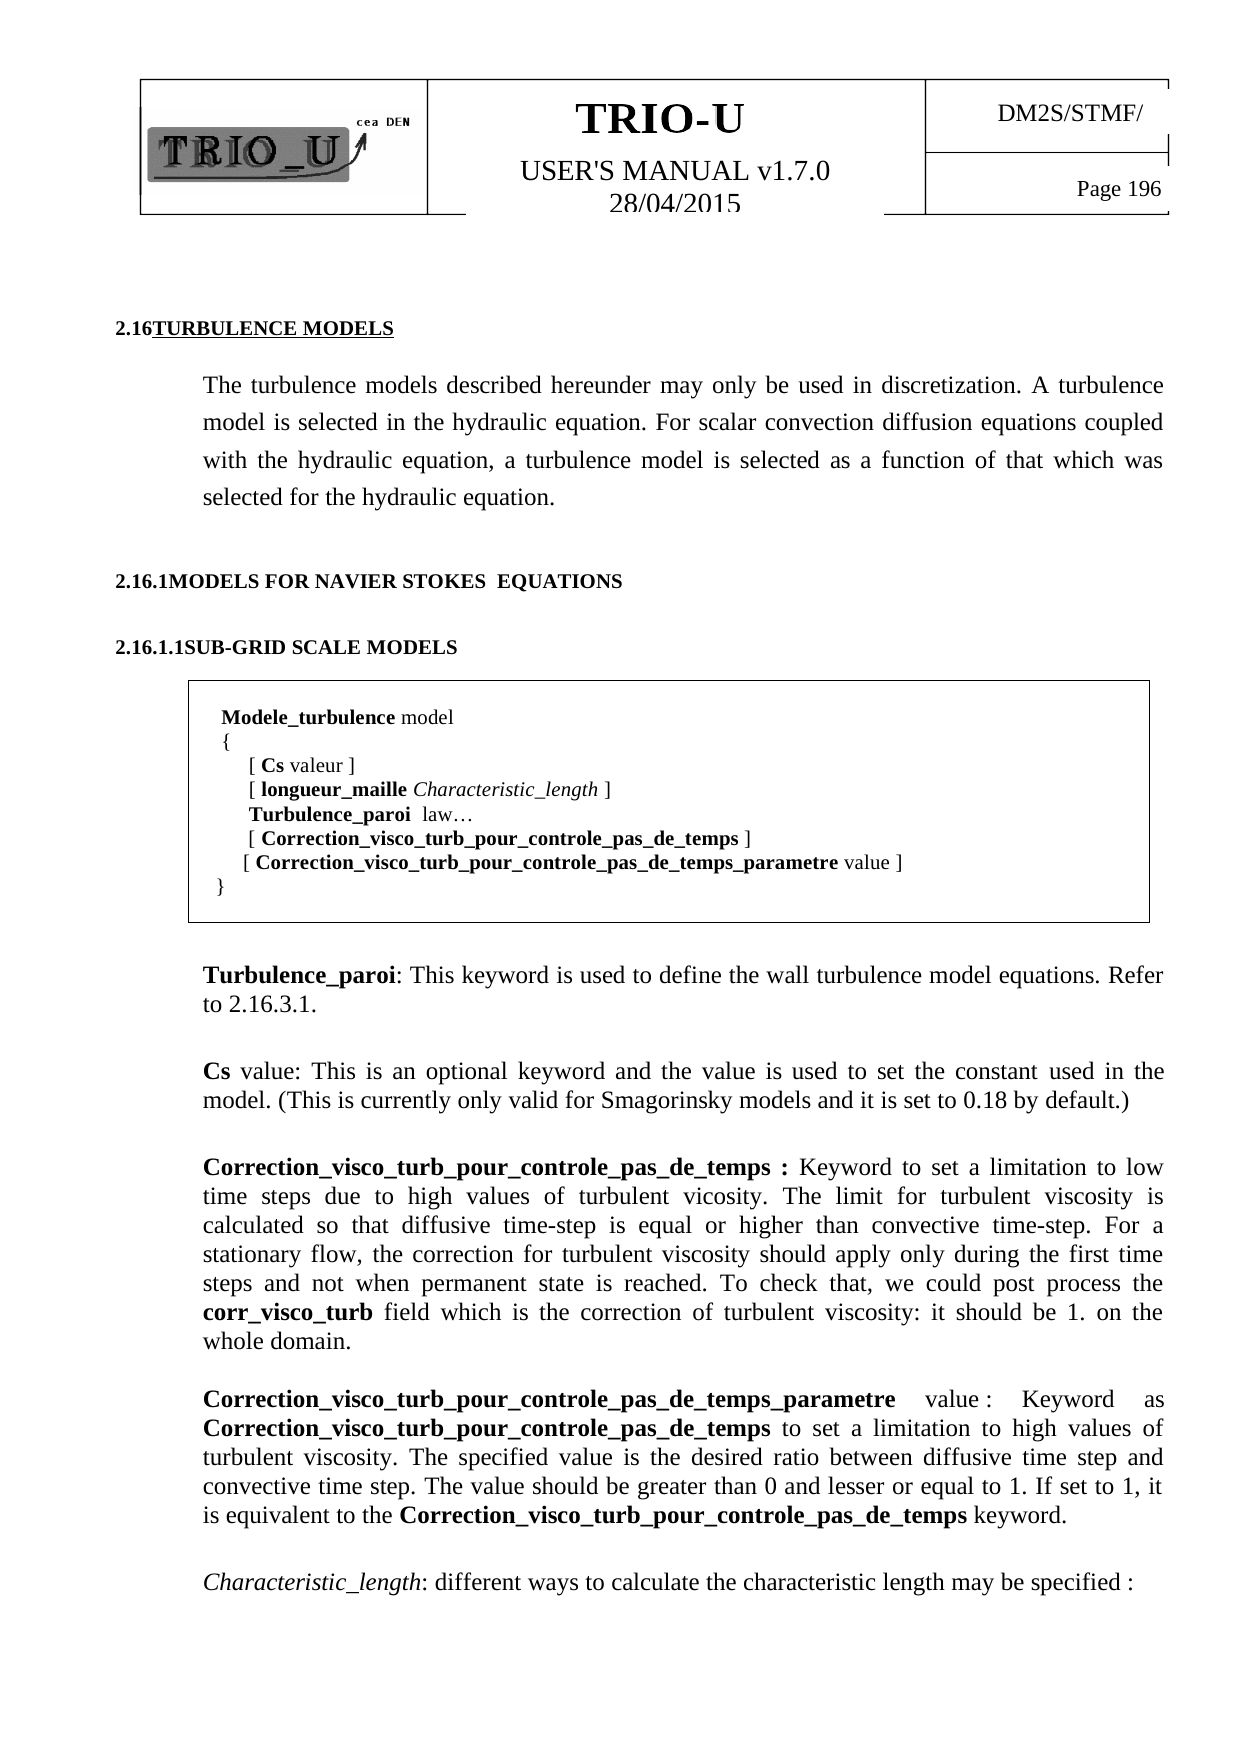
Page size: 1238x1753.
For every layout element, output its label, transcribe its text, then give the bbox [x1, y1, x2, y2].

subtitle MODELS FOR NAVIER STOKES EQUATIONS [115, 569, 1164, 593]
text Cs value: This is an optional keyword and the value is used to set the constant used in the model. (This is currently only valid for Smagorinsky models and it is set to 0.18 by default.) [203, 1056, 1164, 1114]
text Characteristic_length: different ways to calculate the characteristic length may be specified : [203, 1567, 1164, 1596]
text Turbulence_paroi: This keyword is used to define the wall turbulence model equations. Refer to 2.16.3.1. [203, 960, 1164, 1018]
subtitle TURBULENCE MODELS [115, 316, 1164, 340]
table_header Modele_turbulence model { [ Cs valeur ] [ longueur_maille Characteristic_length ] Turbulence_paroi law… [ Correction_visco_turb_pour_controle_pas_de_temps ] [ Correction_visco_turb_pour_controle_pas_de_temps_parametre value ] } [189, 681, 1149, 922]
text Correction_visco_turb_pour_controle_pas_de_temps : Keyword to set a limitation to low time steps due to high values of turbulent vicosity. The limit for turbulent viscosity is calculated so that diffusive time-step is equal or higher than convective time-step. For a stationary flow, the correction for turbulent viscosity should apply only during the first time steps and not when permanent state is reached. To check that, we could post process the corr_visco_turb field which is the correction of turbulent viscosity: it should be 1. on the whole domain. [203, 1151, 1164, 1355]
text The turbulence models described hereunder may only be used in discretization. A turbulence model is selected in the hydraulic equation. For scalar convection diffusion equations coupled with the hydraulic equation, a turbulence model is selected as a function of that which was selected for the hydraulic equation. [203, 361, 1165, 511]
text Correction_visco_turb_pour_controle_pas_de_temps_parametre value : Keyword as Correction_visco_turb_pour_controle_pas_de_temps to set a limitation to high values of turbulent viscosity. The specified value is the desired ratio between diffusive time step and convective time step. The value should be greater than 0 and lesser or equal to 1. If set to 1, it is equivalent to the Correction_visco_turb_pour_controle_pas_de_temps keyword. [203, 1384, 1164, 1529]
subtitle SUB-GRID SCALE MODELS [115, 635, 1165, 659]
